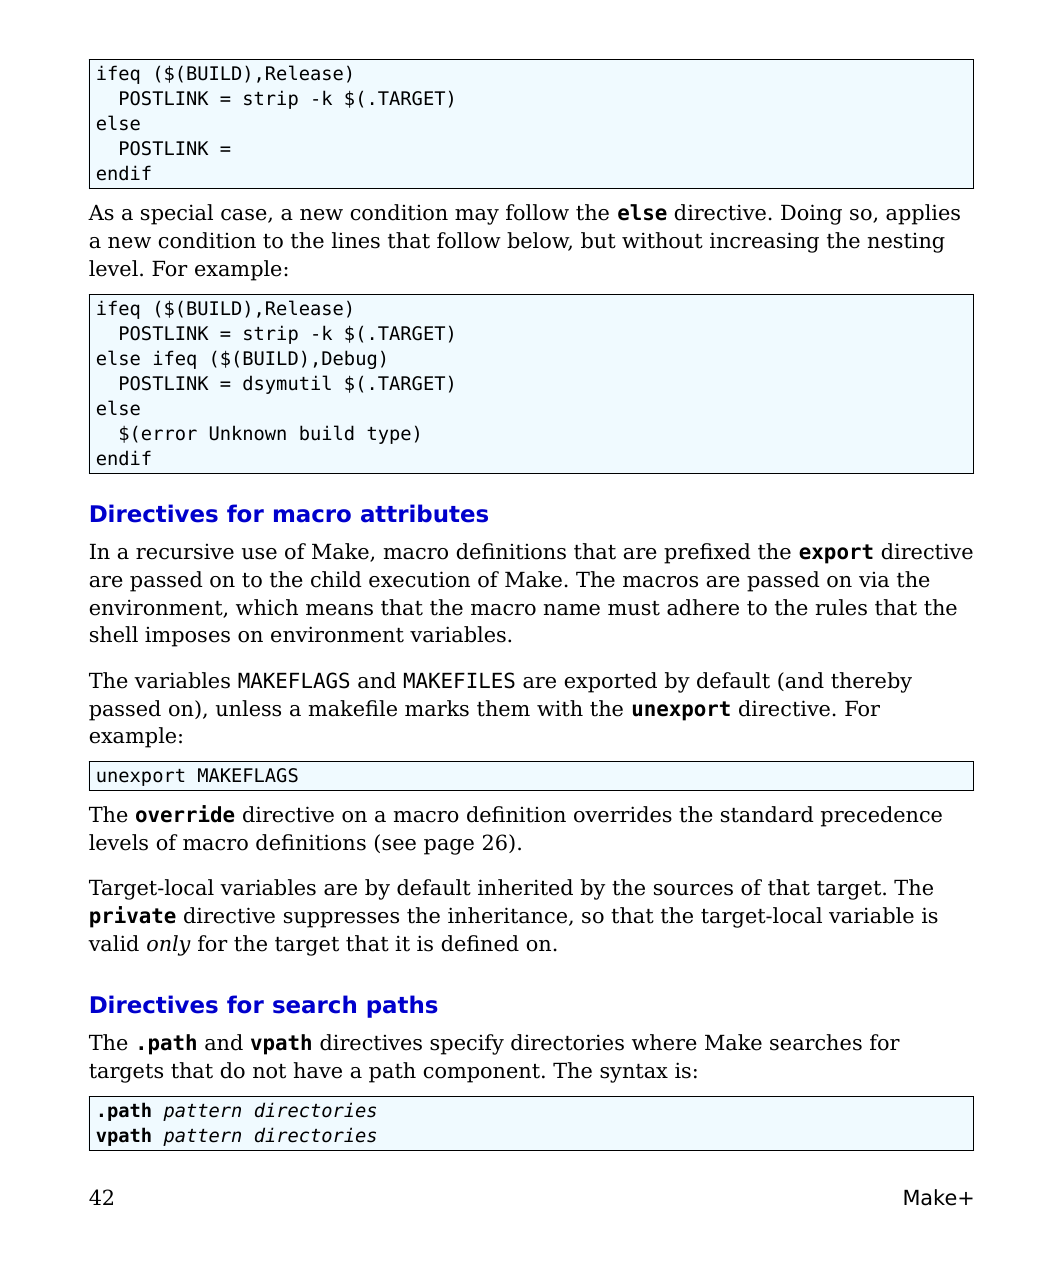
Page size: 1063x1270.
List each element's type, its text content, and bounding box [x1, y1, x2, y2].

text The .path and vpath directives specify directories where Make searches for targets that do not have a path component. The syntax is: [88, 1031, 974, 1083]
text $(error Unknown build type) [90, 419, 973, 444]
subtitle Directives for macro attributes [88, 501, 974, 528]
text else [90, 394, 973, 419]
text unexport MAKEFLAGS [90, 762, 973, 790]
text The override directive on a macro definition overrides the standard precedence levels of macro definitions (see page 25). [88, 803, 974, 855]
subtitle Directives for search paths [88, 992, 974, 1019]
text The variables MAKEFLAGS and MAKEFILES are exported by default (and thereby passed on), unless a makefile marks them with the unexport directive. For example: [88, 669, 974, 749]
text vpath pattern directories [90, 1121, 973, 1150]
text POSTLINK = strip -k $(.TARGET) [90, 84, 973, 109]
text POSTLINK = [90, 134, 973, 159]
text ifeq ($(BUILD),Release) [90, 295, 973, 319]
text POSTLINK = dsymutil $(.TARGET) [90, 369, 973, 394]
text .path pattern directories [90, 1097, 973, 1121]
text else [90, 109, 973, 134]
text else ifeq ($(BUILD),Debug) [90, 344, 973, 369]
text endif [90, 444, 973, 473]
text POSTLINK = strip -k $(.TARGET) [90, 319, 973, 344]
text In a recursive use of Make, macro definitions that are prefixed the export directive are passed on to the child execution of Make. The macros are passed on via the environment, which means that the macro name must adhere to the rules that the shell imposes on environment variables. [88, 540, 974, 648]
text ifeq ($(BUILD),Release) [90, 60, 973, 84]
text As a special case, a new condition may follow the else directive. Doing so, applies a new condition to the lines that follow below, but without increasing the nesting level. For example: [88, 201, 974, 281]
text endif [90, 159, 973, 188]
text Target-local variables are by default inherited by the sources of that target. The private directive suppresses the inheritance, so that the target-local variable is valid only for the target that it is defined on. [88, 876, 974, 956]
